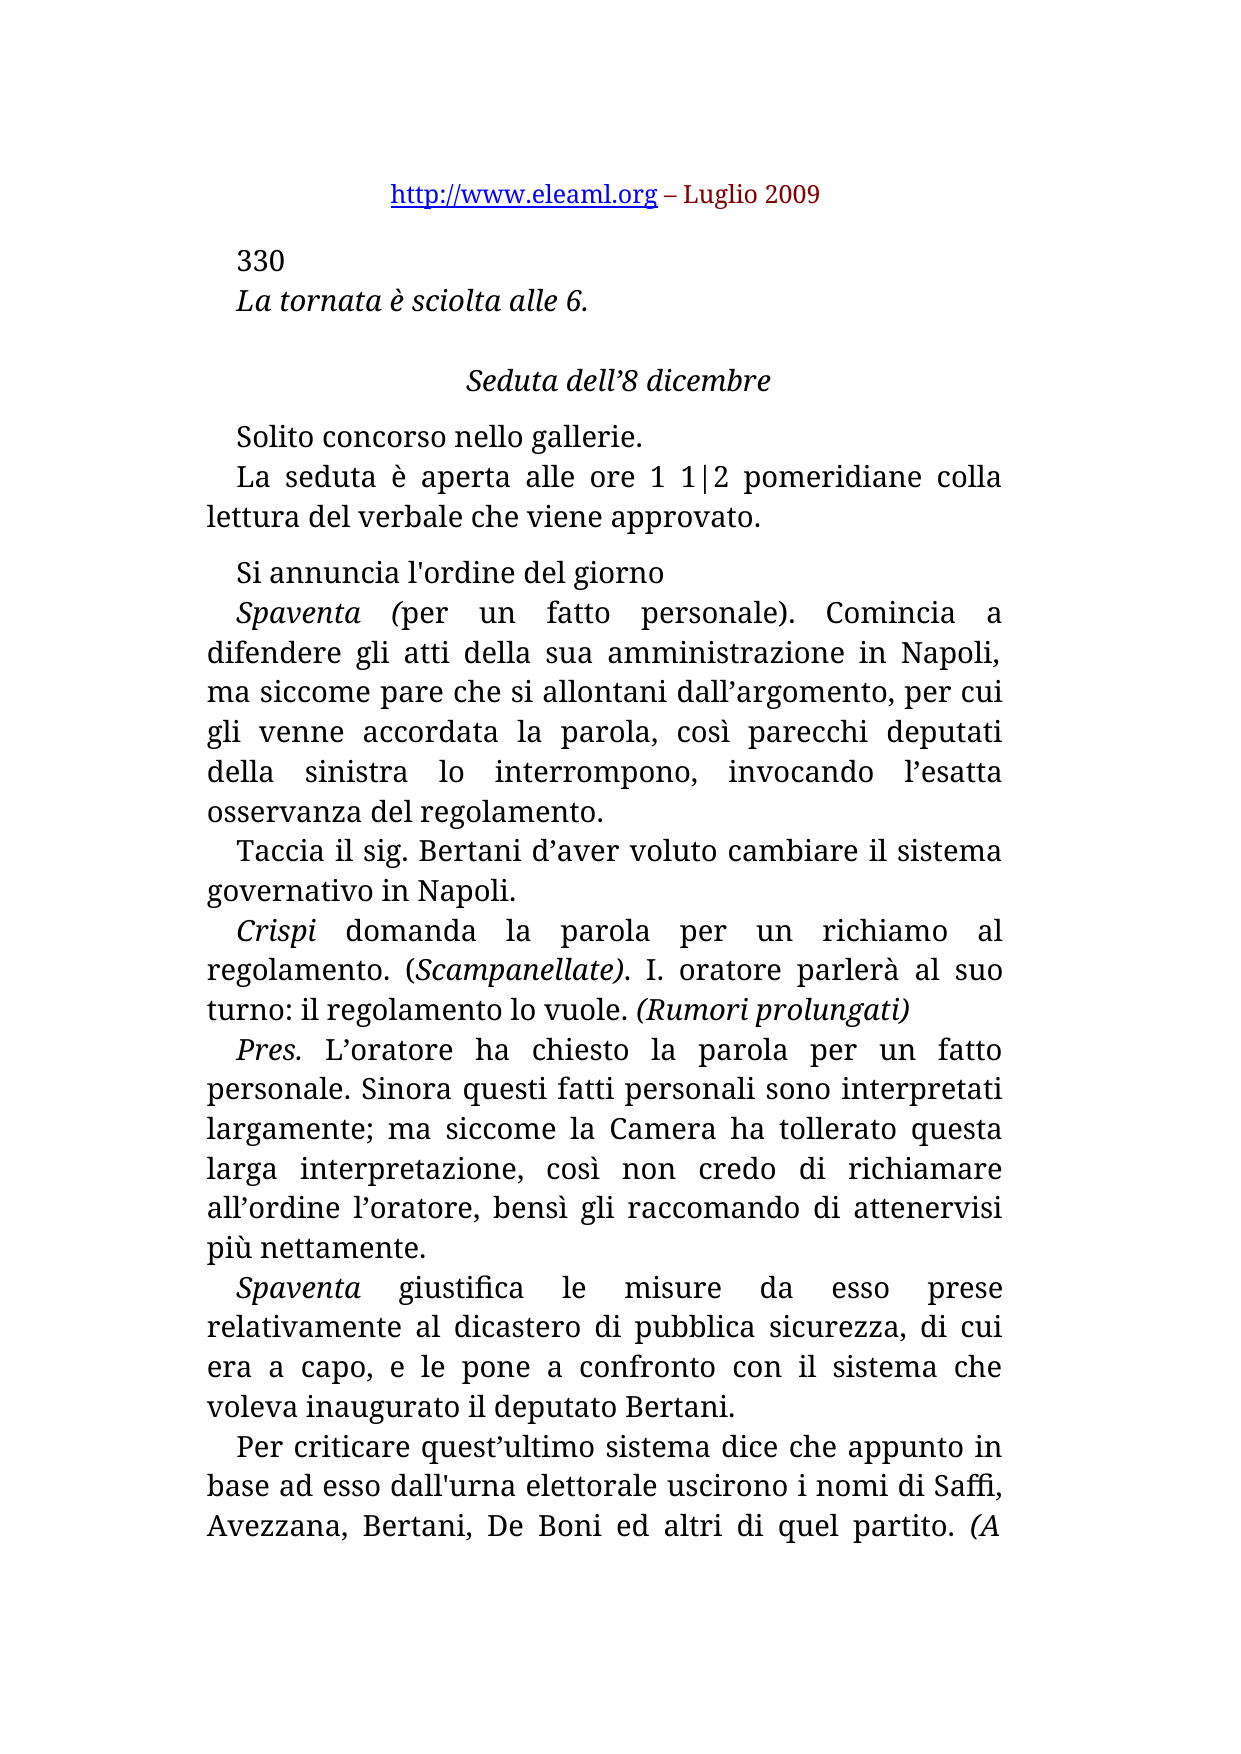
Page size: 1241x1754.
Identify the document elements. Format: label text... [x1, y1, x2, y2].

text La seduta è aperta alle ore 1 1|2 pomeridiane colla lettura del verbale che viene approvato. [207, 456, 1004, 536]
text Spaventa giustifica le misure da esso prese relativamente al dicastero di pubblica sicurezza, di cui era a capo, e le pone a confronto con il sistema che voleva inaugurato il deputato Bertani. [207, 1267, 1004, 1426]
text Taccia il sig. Bertani d’aver voluto cambiare il sistema governativo in Napoli. [207, 831, 1004, 910]
text Crispi domanda la parola per un richiamo al regolamento. (Scampanellate). I. oratore parlerà al suo turno: il regolamento lo vuole. (Rumori prolungati) [207, 910, 1004, 1029]
text Per criticare quest’ultimo sistema dice che appunto in base ad esso dall'urna elettorale uscirono i nomi di Saffi, Avezzana, Bertani, De Boni ed altri di quel partito. (A [207, 1426, 1004, 1545]
text La tornata è sciolta alle 6. [207, 280, 1004, 320]
text Pres. L’oratore ha chiesto la parola per un fatto personale. Sinora questi fatti personali sono interpretati largamente; ma siccome la Camera ha tollerato questa larga interpretazione, così non credo di richiamare all’ordine l’oratore, bensì gli raccomando di attenervisi più nettamente. [207, 1029, 1004, 1267]
text 330 [207, 241, 1004, 280]
text Spaventa (per un fatto personale). Comincia a difendere gli atti della sua amministrazione in Napoli, ma siccome pare che si allontani dall’argomento, per cui gli venne accordata la parola, così parecchi deputati della sinistra lo interrompono, invocando l’esatta osservanza del regolamento. [207, 592, 1004, 831]
text Seduta dell’8 dicembre [207, 360, 1004, 399]
text Solito concorso nello gallerie. [207, 417, 1004, 456]
text Si annuncia l'ordine del giorno [207, 553, 1004, 592]
